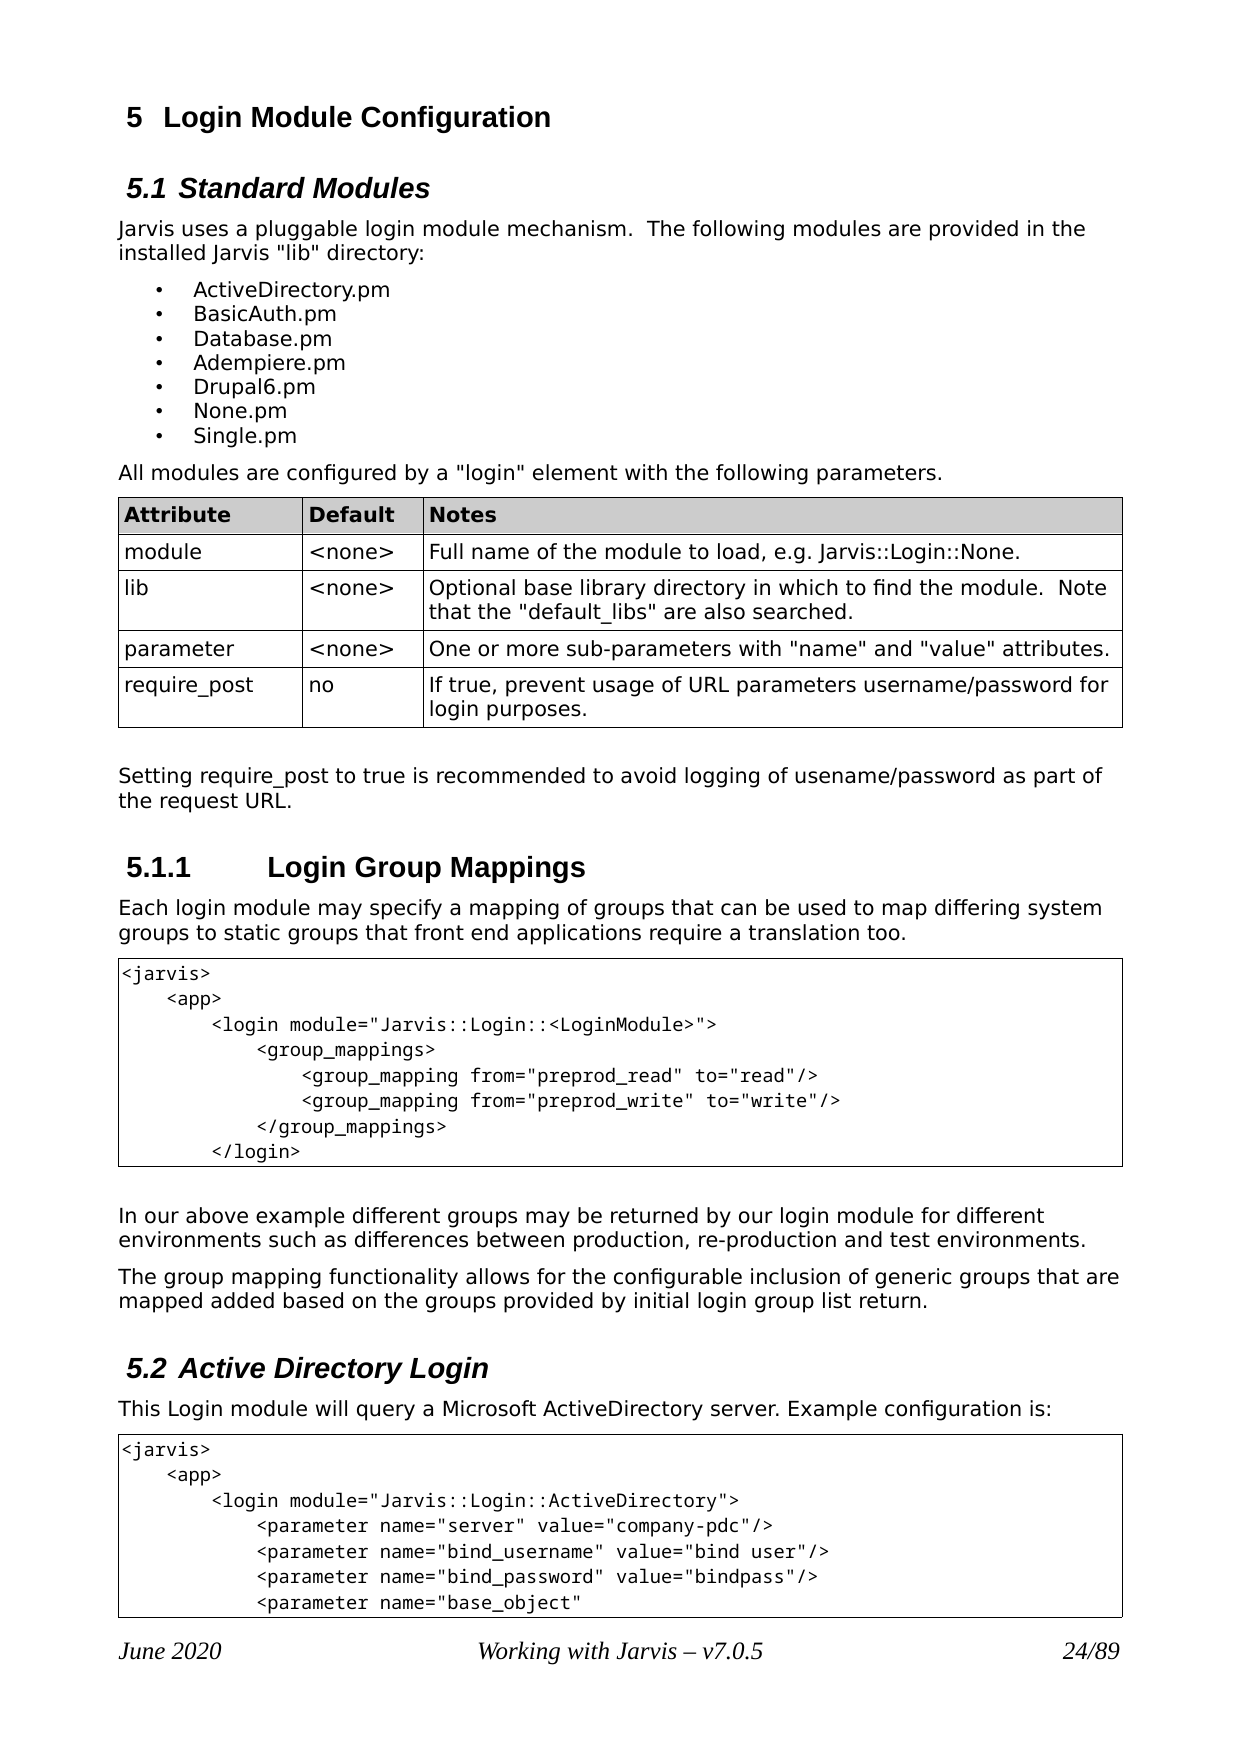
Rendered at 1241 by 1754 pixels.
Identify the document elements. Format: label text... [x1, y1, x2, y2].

text <group_mappings> [119, 1034, 1122, 1059]
subtitle Login Module Configuration [118, 100, 1122, 133]
table_cell <none> [303, 571, 423, 630]
subtitle Active Directory Login [118, 1351, 1122, 1384]
list Adempiere.pm [156, 351, 1122, 375]
text <login module="Jarvis::Login::ActiveDirectory"> [119, 1484, 1122, 1510]
table_header Notes [424, 498, 1122, 533]
list BasicAuth.pm [156, 302, 1122, 327]
text <jarvis> [119, 959, 1122, 983]
list ActiveDirectory.pm [156, 278, 1122, 302]
text <parameter name="server" value="company-pdc"/> [119, 1510, 1122, 1536]
table_cell <none> [303, 631, 423, 667]
table_cell Optional base library directory in which to find the module. Note that the "default_libs" are also searched. [424, 571, 1122, 630]
subtitle Login Group Mappings [118, 850, 1122, 884]
text All modules are configured by a "login" element with the following parameters. [118, 461, 1122, 485]
table_cell Full name of the module to load, e.g. Jarvis::Login::None. [424, 535, 1122, 570]
table_cell One or more sub-parameters with "name" and "value" attributes. [424, 631, 1122, 667]
table_cell lib [119, 571, 302, 630]
text </login> [119, 1136, 1122, 1166]
text Each login module may specify a mapping of groups that can be used to map differing system groups to static groups that front end applications require a translation too. [118, 896, 1122, 945]
text In our above example different groups may be returned by our login module for different environments such as differences between production, re-production and test environments. [118, 1204, 1122, 1252]
text <group_mapping from="preprod_read" to="read"/> [119, 1059, 1122, 1085]
text <parameter name="bind_password" value="bindpass"/> [119, 1561, 1122, 1587]
text <app> [119, 983, 1122, 1008]
table_cell parameter [119, 631, 302, 667]
text <parameter name="bind_username" value="bind user"/> [119, 1536, 1122, 1561]
text The group mapping functionality allows for the configurable inclusion of generic groups that are mapped added based on the groups provided by initial login group list return. [118, 1265, 1122, 1313]
text Setting require_post to true is recommended to avoid logging of usename/password as part of the request URL. [118, 764, 1122, 813]
table_cell no [303, 668, 423, 727]
text <parameter name="base_object" [119, 1587, 1122, 1617]
list Drupal6.pm [156, 375, 1122, 399]
subtitle Standard Modules [118, 171, 1122, 204]
list None.pm [156, 399, 1122, 424]
table_header Default [303, 498, 423, 533]
text <jarvis> [119, 1435, 1122, 1459]
text This Login module will query a Microsoft ActiveDirectory server. Example configuration is: [118, 1397, 1122, 1421]
text <login module="Jarvis::Login::<LoginModule>"> [119, 1008, 1122, 1034]
list Database.pm [156, 327, 1122, 351]
text <app> [119, 1459, 1122, 1484]
text <group_mapping from="preprod_write" to="write"/> [119, 1085, 1122, 1111]
table_cell require_post [119, 668, 302, 727]
table_cell <none> [303, 535, 423, 570]
text </group_mappings> [119, 1111, 1122, 1136]
text Jarvis uses a pluggable login module mechanism. The following modules are provided in the installed Jarvis "lib" directory: [118, 217, 1122, 266]
table_header Attribute [119, 498, 302, 533]
table_cell If true, prevent usage of URL parameters username/password for login purposes. [424, 668, 1122, 727]
list Single.pm [156, 424, 1122, 448]
table_cell module [119, 535, 302, 570]
